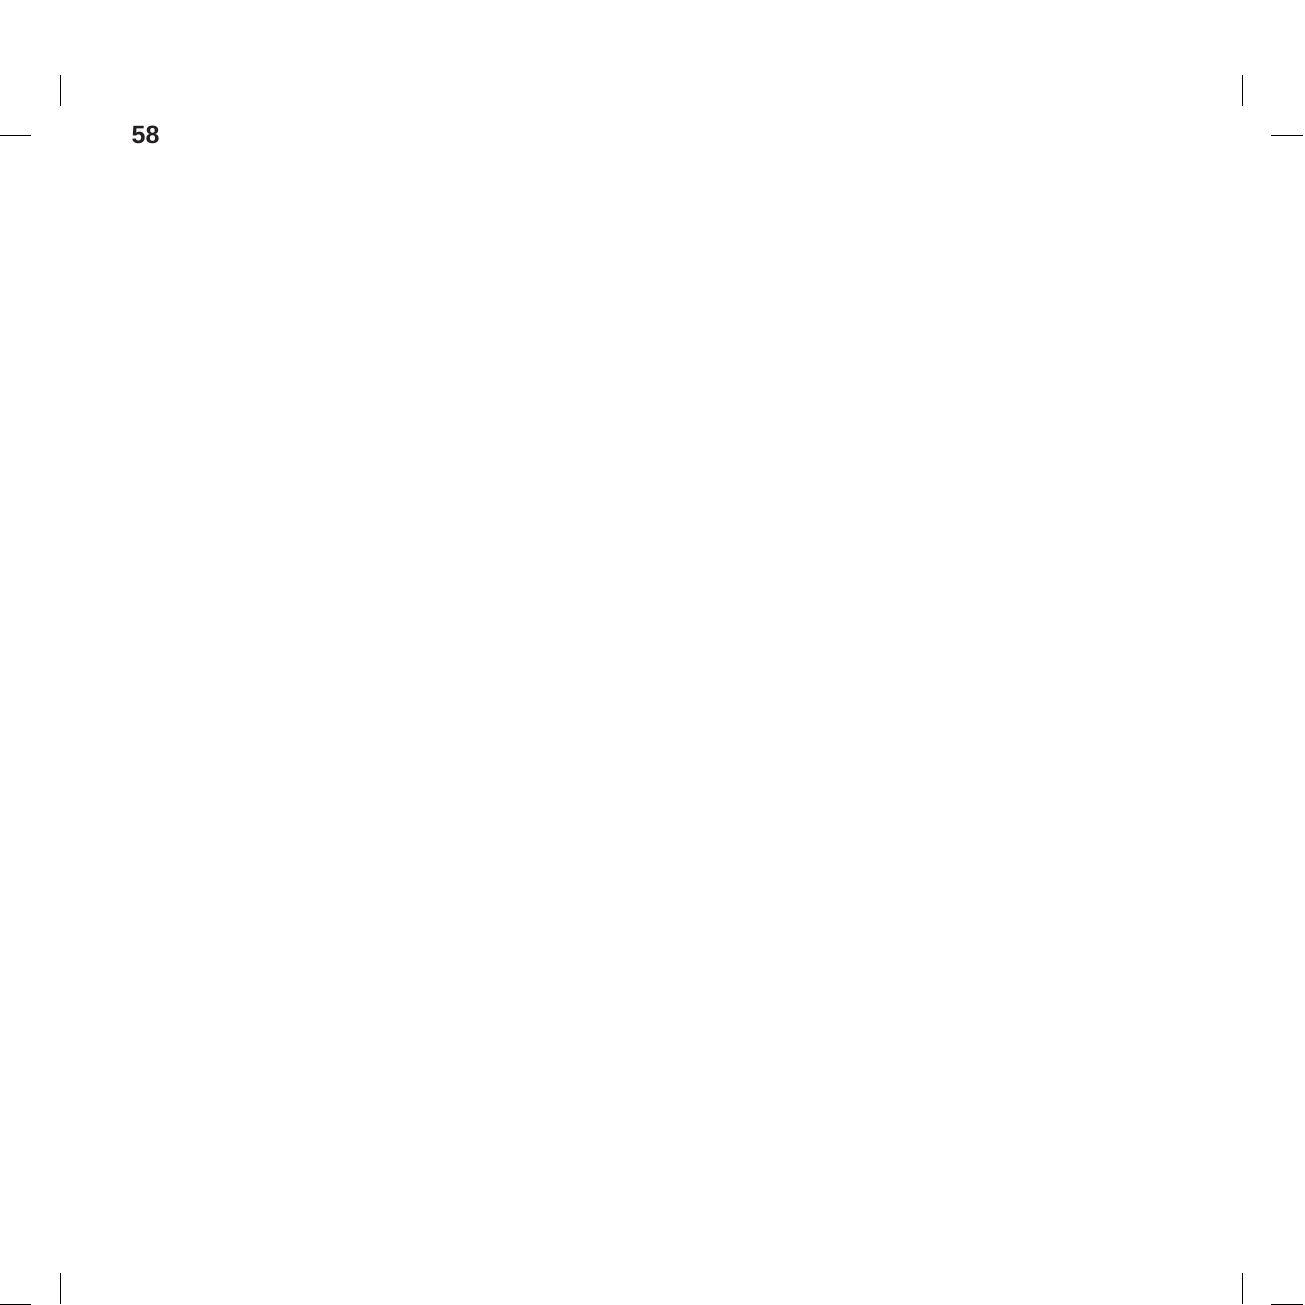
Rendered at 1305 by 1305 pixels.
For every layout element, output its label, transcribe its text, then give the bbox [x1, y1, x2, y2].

text 58 [131, 120, 1304, 148]
